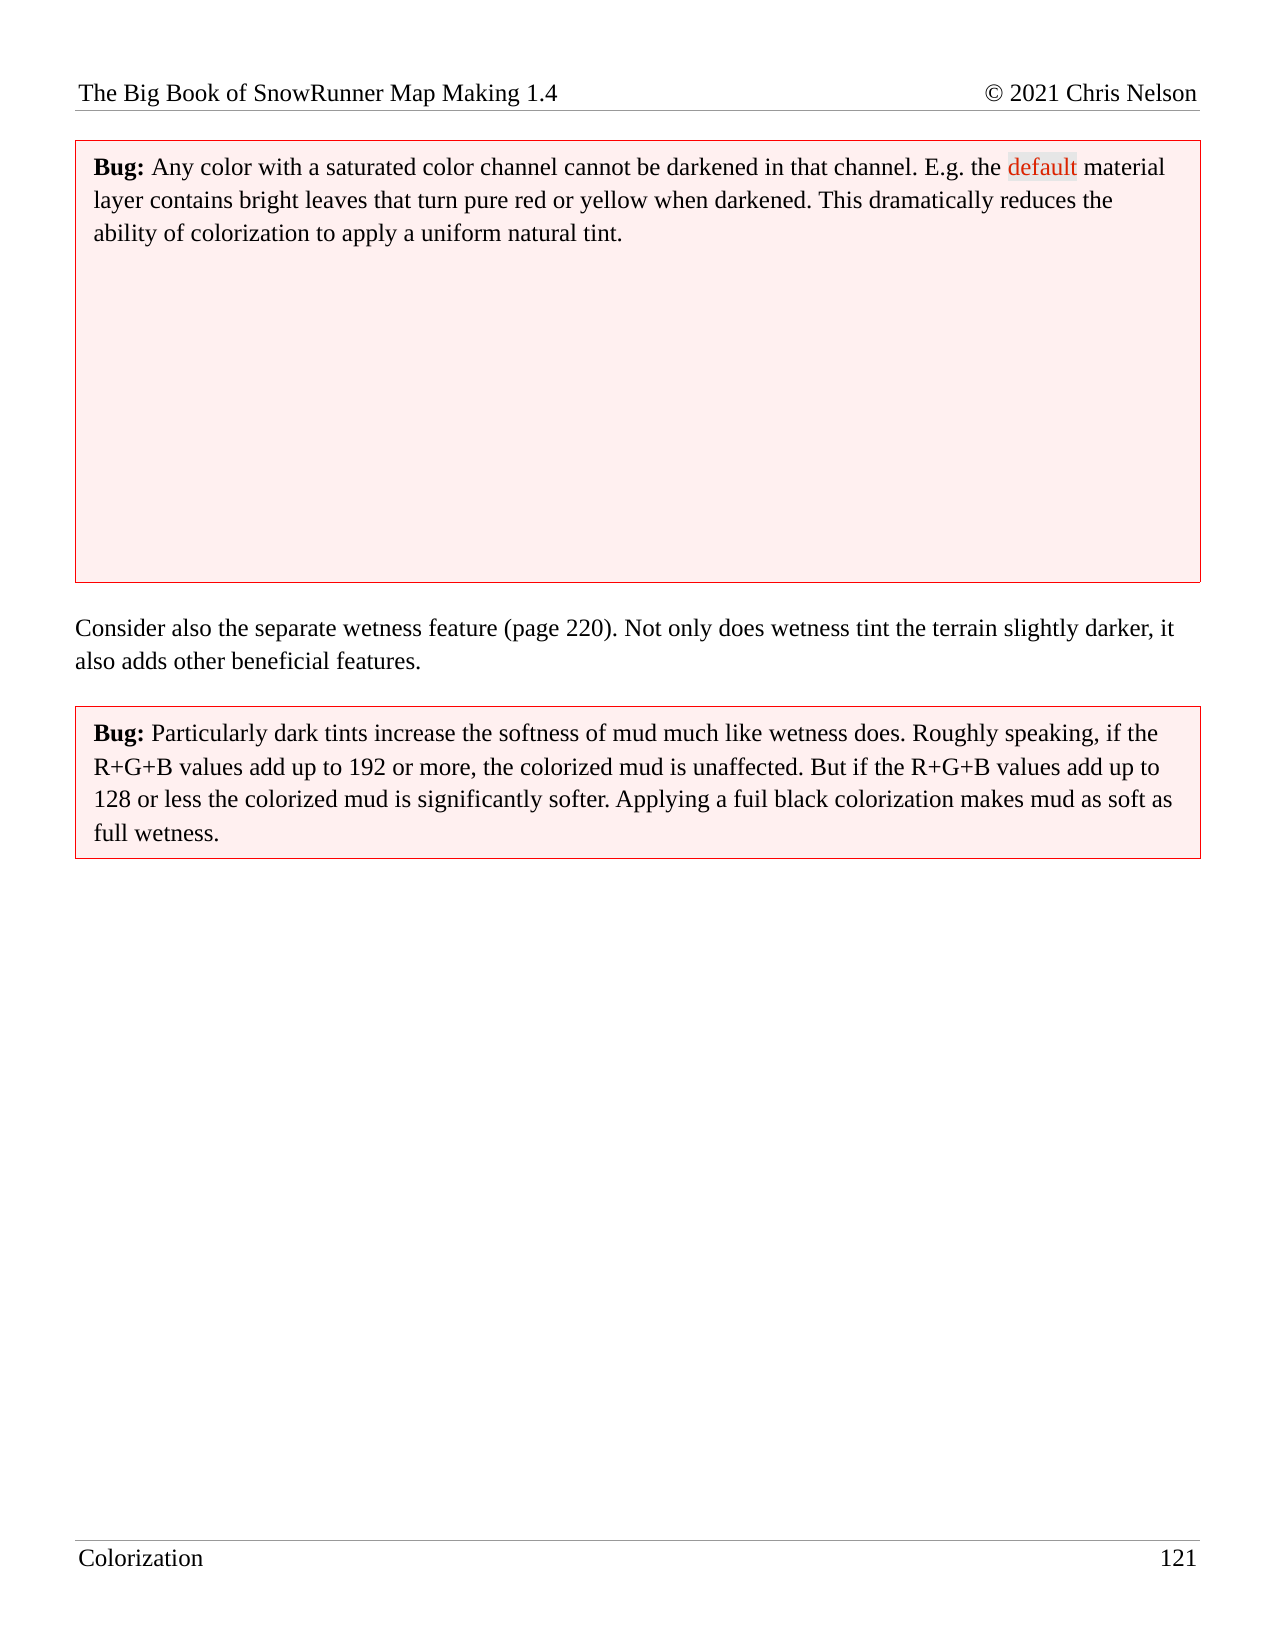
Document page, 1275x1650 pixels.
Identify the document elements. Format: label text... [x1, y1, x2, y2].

text Consider also the separate wetness feature (page 220). Not only does wetness tint the terrain slightly darker, it also adds other beneficial features. [75, 613, 1200, 675]
list Any color with a saturated color channel cannot be darkened in that channel. E.g. the default material layer contains bright leaves that turn pure red or yellow when darkened. This dramatically reduces the ability of colorization to apply a uniform natural tint. [76, 141, 1200, 247]
list Particularly dark tints increase the softness of mud much like wetness does. Roughly speaking, if the R+G+B values add up to 192 or more, the colorized mud is unaffected. But if the R+G+B values add up to 128 or less the colorized mud is significantly softer. Applying a fuil black colorization makes mud as soft as full wetness. [76, 707, 1200, 858]
